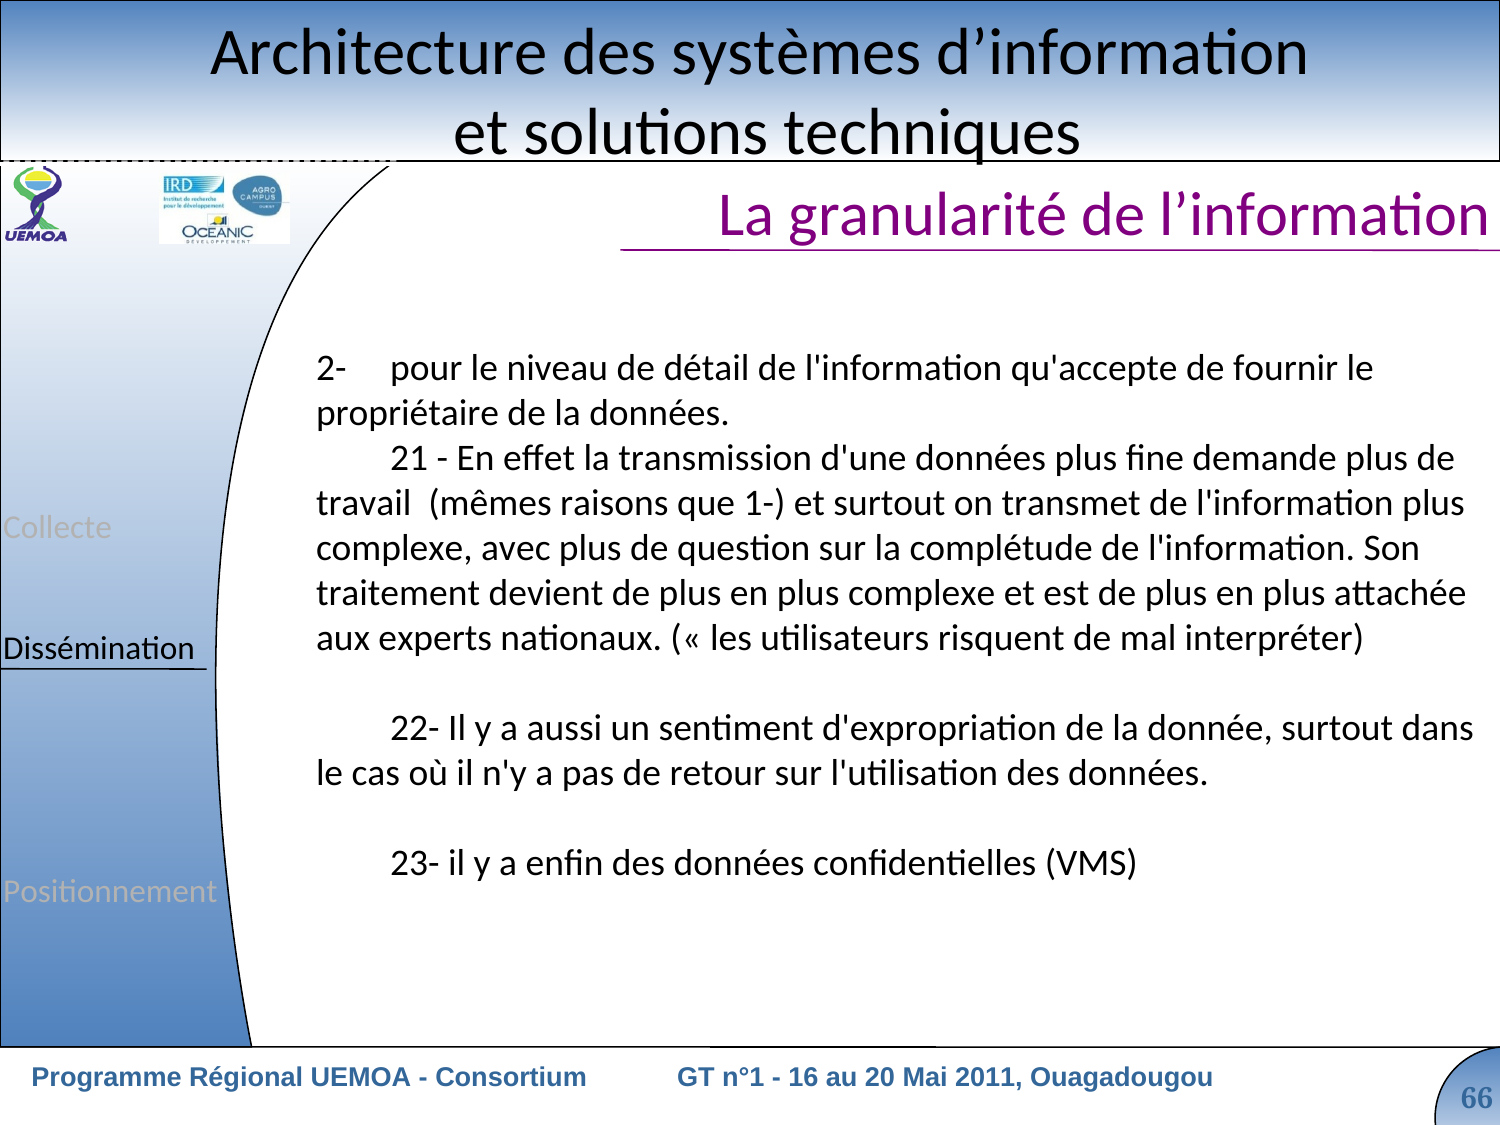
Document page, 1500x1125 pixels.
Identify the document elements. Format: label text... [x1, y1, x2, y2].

picture [159, 173, 265, 244]
picture [0, 166, 73, 244]
text_box Architecture des systèmes d’information et solutions techniques [53, 0, 1483, 161]
text_box 2- pour le niveau de détail de l'information qu'accepte de fournir le propriétaire de la données. 21 - En effet la transmission d'une données plus fine demande plus de travail (mêmes raisons que 1-) et surtout on transmet de l'information plus complexe, avec plus de question sur la complétude de l'information. Son traitement devient de plus en plus complexe et est de plus en plus attachée aux experts nationaux. (« les utilisateurs risquent de mal interpréter) 22- Il y a aussi un sentiment d'expropriation de la donnée, surtout dans le cas où il n'y a pas de retour sur l'utilisation des données. 23- il y a enfin des données confidentielles (VMS) [301, 334, 1500, 936]
text_box Collecte Dissémination Positionnement [0, 497, 314, 1039]
text_box La granularité de l’information [265, 165, 1500, 256]
